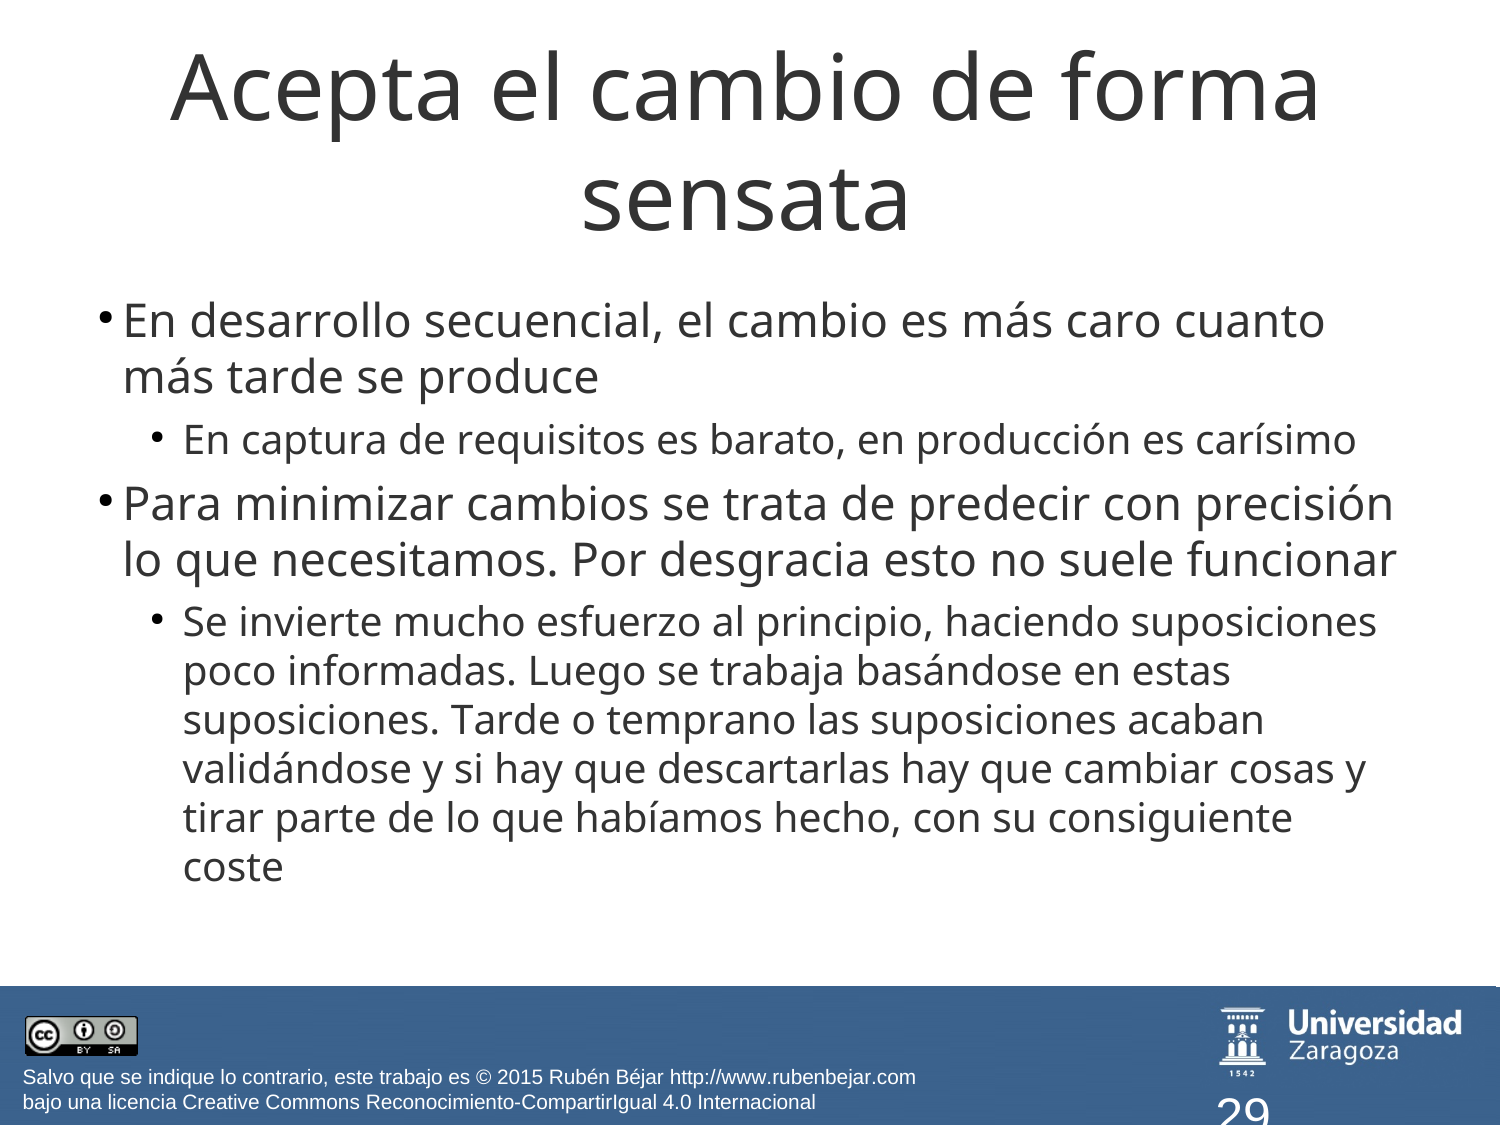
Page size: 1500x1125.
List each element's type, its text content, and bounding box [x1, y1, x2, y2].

title Acepta el cambio de forma sensata [74, 21, 1420, 257]
picture [1250, 1102, 1264, 1118]
list En desarrollo secuencial, el cambio es más caro cuanto más tarde se produce En captura de requisitos es barato, en producción es carísimo Para minimizar cambios se trata de predecir con precisión lo que necesitamos. Por desgracia esto no suele funcionar Se invierte mucho esfuerzo al principio, haciendo suposiciones poco informadas. Luego se trabaja basándose en estas suposiciones. Tarde o temprano las suposiciones acaban validándose y si hay que descartarlas hay que cambiar cosas y tirar parte de lo que habíamos hecho, con su consiguiente coste [82, 283, 1418, 957]
picture [0, 986, 1500, 1125]
